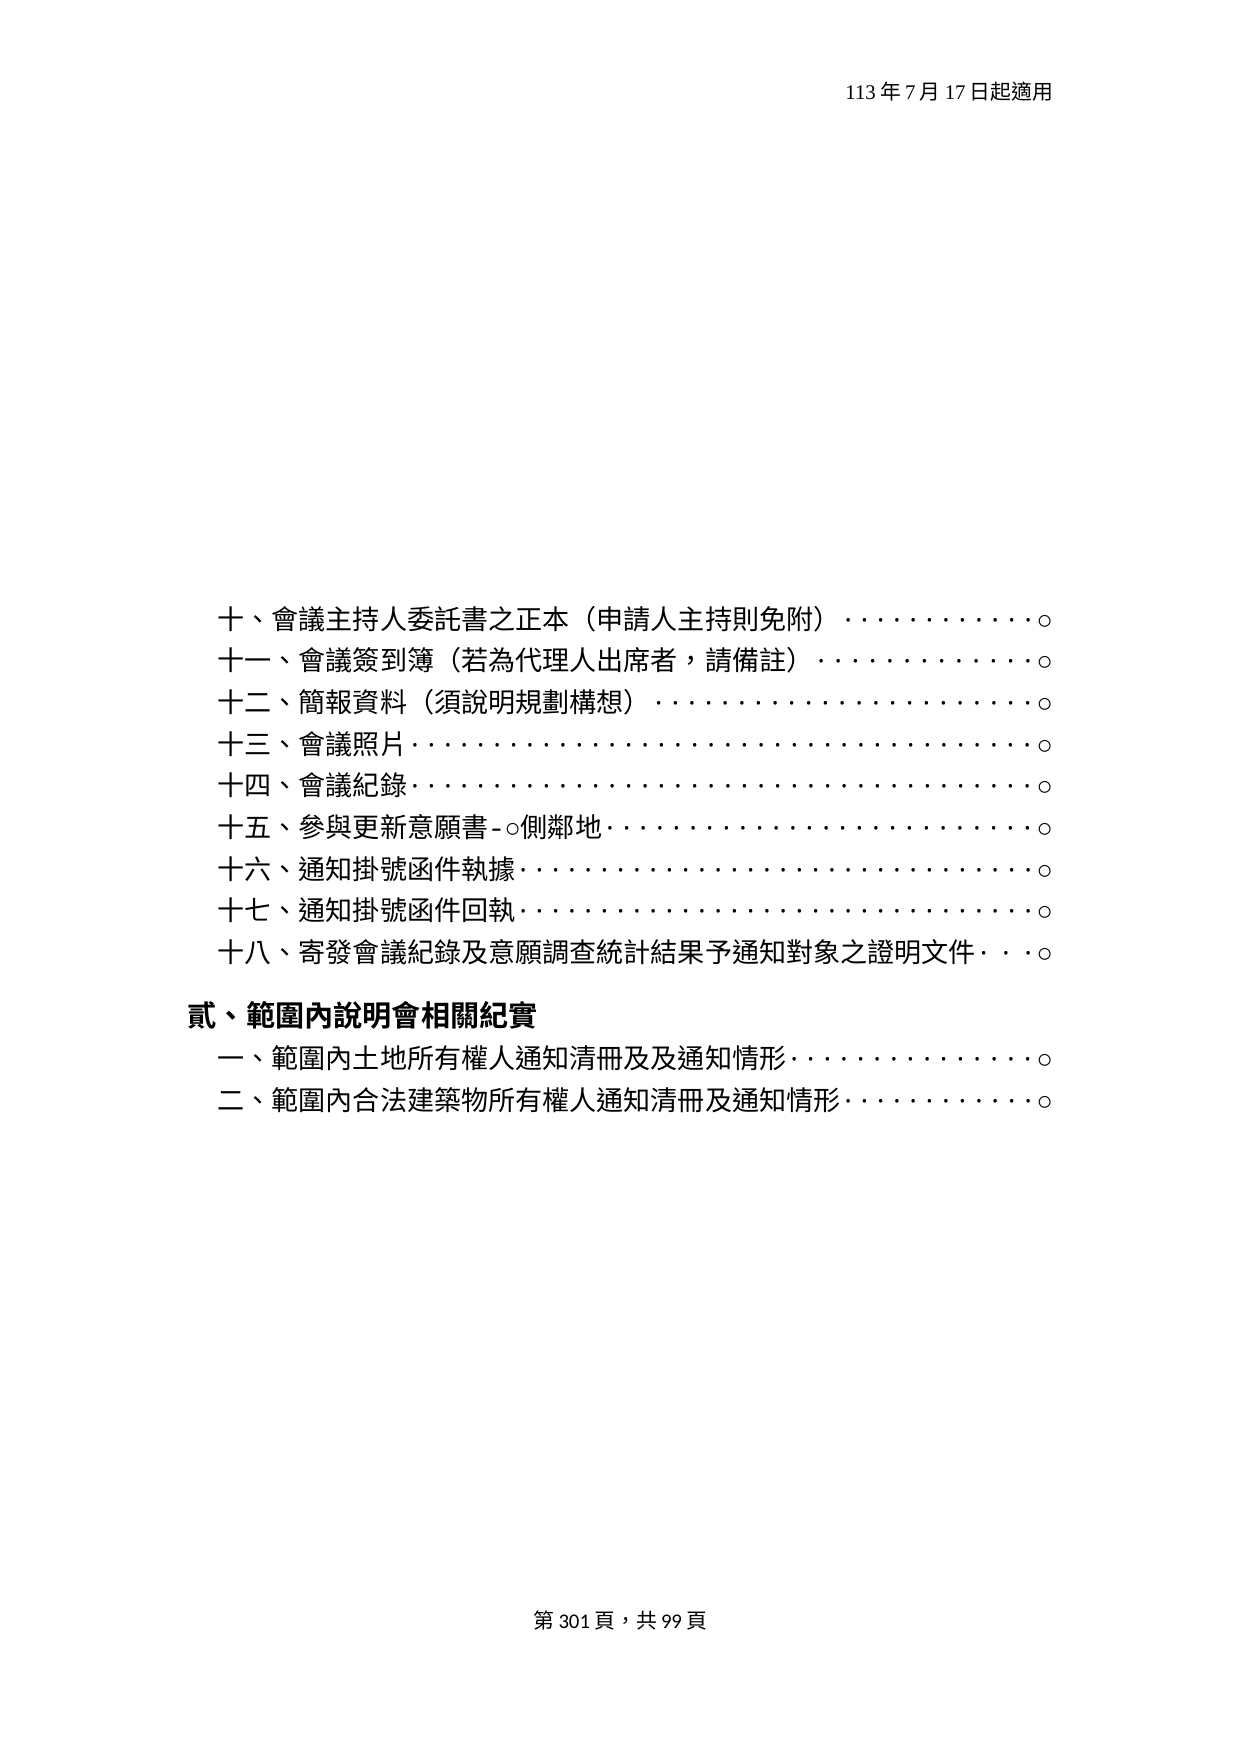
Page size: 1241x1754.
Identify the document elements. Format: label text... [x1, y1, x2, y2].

text 十三、會議照片 ○ [217, 721, 1053, 762]
text 貳、範圍內說明會相關紀實 [187, 989, 1053, 1035]
text 十一、會議簽到簿（若為代理人出席者，請備註） ○ [217, 637, 1053, 679]
text 十、會議主持人委託書之正本（申請人主持則免附） ○ [217, 596, 1053, 637]
text 十八、寄發會議紀錄及意願調查統計結果予通知對象之證明文件 ○ [217, 929, 1053, 971]
text 十七、通知掛號函件回執 ○ [217, 887, 1053, 929]
text 一、範圍內土地所有權人通知清冊及及通知情形 ○ [217, 1035, 1053, 1077]
text 十四、會議紀錄 ○ [217, 762, 1053, 804]
text 十六、通知掛號函件執據 ○ [217, 846, 1053, 887]
text 二、範圍內合法建築物所有權人通知清冊及通知情形 ○ [217, 1077, 1053, 1119]
text 十二、簡報資料（須說明規劃構想） ○ [217, 679, 1053, 721]
text 十五、參與更新意願書-○側鄰地 ○ [217, 804, 1053, 846]
